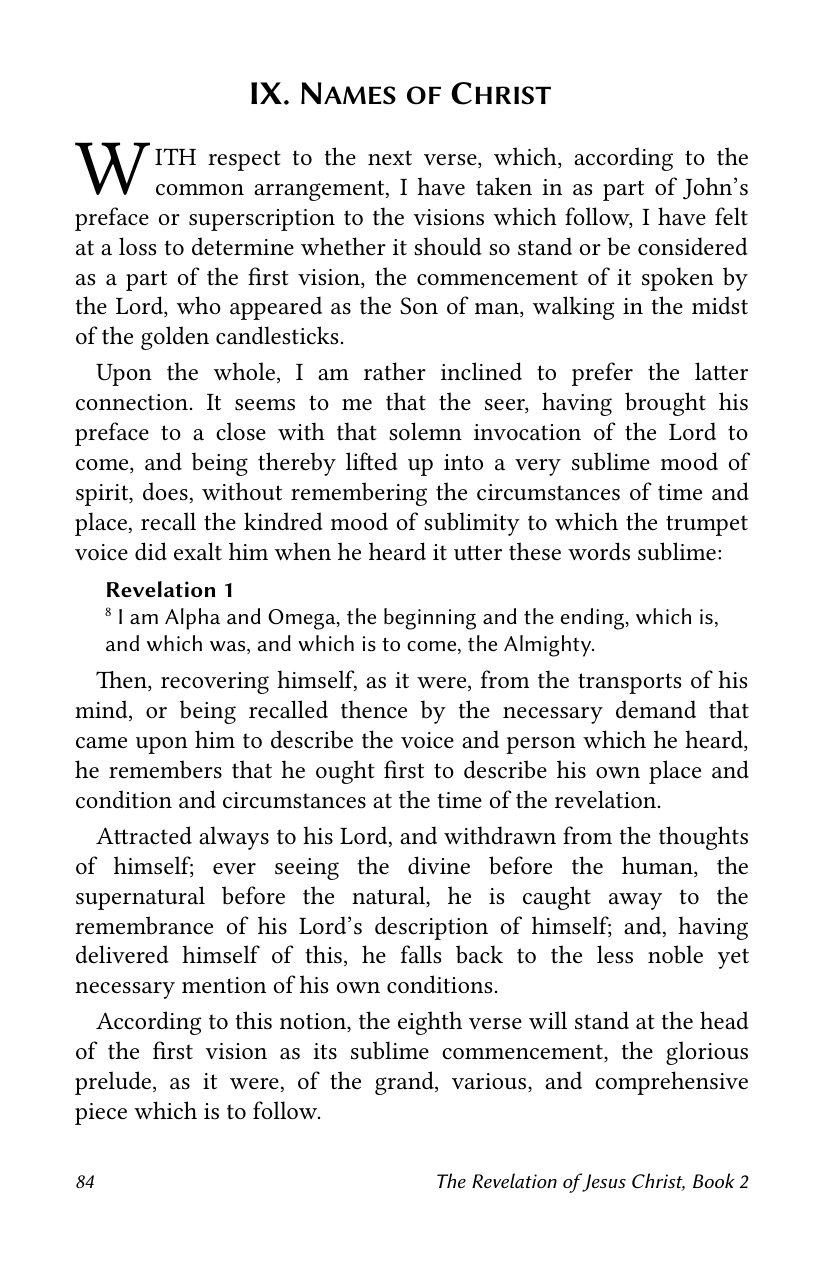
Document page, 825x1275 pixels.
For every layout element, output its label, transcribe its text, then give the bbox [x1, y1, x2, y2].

subtitle Names of Christ [75, 75, 750, 113]
text Revelation 1 [105, 577, 750, 603]
text Attracted always to his Lord, and withdrawn from the thoughts of himself; ever seeing the divine before the human, the supernatural before the natural, he is caught away to the remembrance of his Lord’s description of himself; and, having delivered himself of this, he falls back to the less noble yet necessary mention of his own conditions. [75, 822, 750, 1000]
text Upon the whole, I am rather inclined to prefer the latter connection. It seems to me that the seer, having brought his preface to a close with that solemn invocation of the Lord to come, and being thereby lifted up into a very sublime mood of spirit, does, without remembering the circumstances of time and place, recall the kindred mood of sublimity to which the trumpet voice did exalt him when he heard it utter these words sublime: [75, 358, 750, 566]
text According to this notion, the eighth verse will stand at the head of the first vision as its sublime commencement, the glorious prelude, as it were, of the grand, various, and comprehensive piece which is to follow. [75, 1007, 750, 1126]
text WITH respect to the next verse, which, according to the common arrangement, I have taken in as part of John’s preface or superscription to the visions which follow, I have felt at a loss to determine whether it should so stand or be considered as a part of the first vision, the commencement of it spoken by the Lord, who appeared as the Son of man, walking in the midst of the golden candlesticks. [75, 143, 750, 351]
text Then, recovering himself, as it were, from the transports of his mind, or being recalled thence by the necessary demand that came upon him to describe the voice and person which he heard, he remembers that he ought first to describe his own place and condition and circumstances at the time of the revelation. [75, 666, 750, 814]
text 8 I am Alpha and Omega, the beginning and the ending, which is, and which was, and which is to come, the Almighty. [105, 604, 720, 657]
